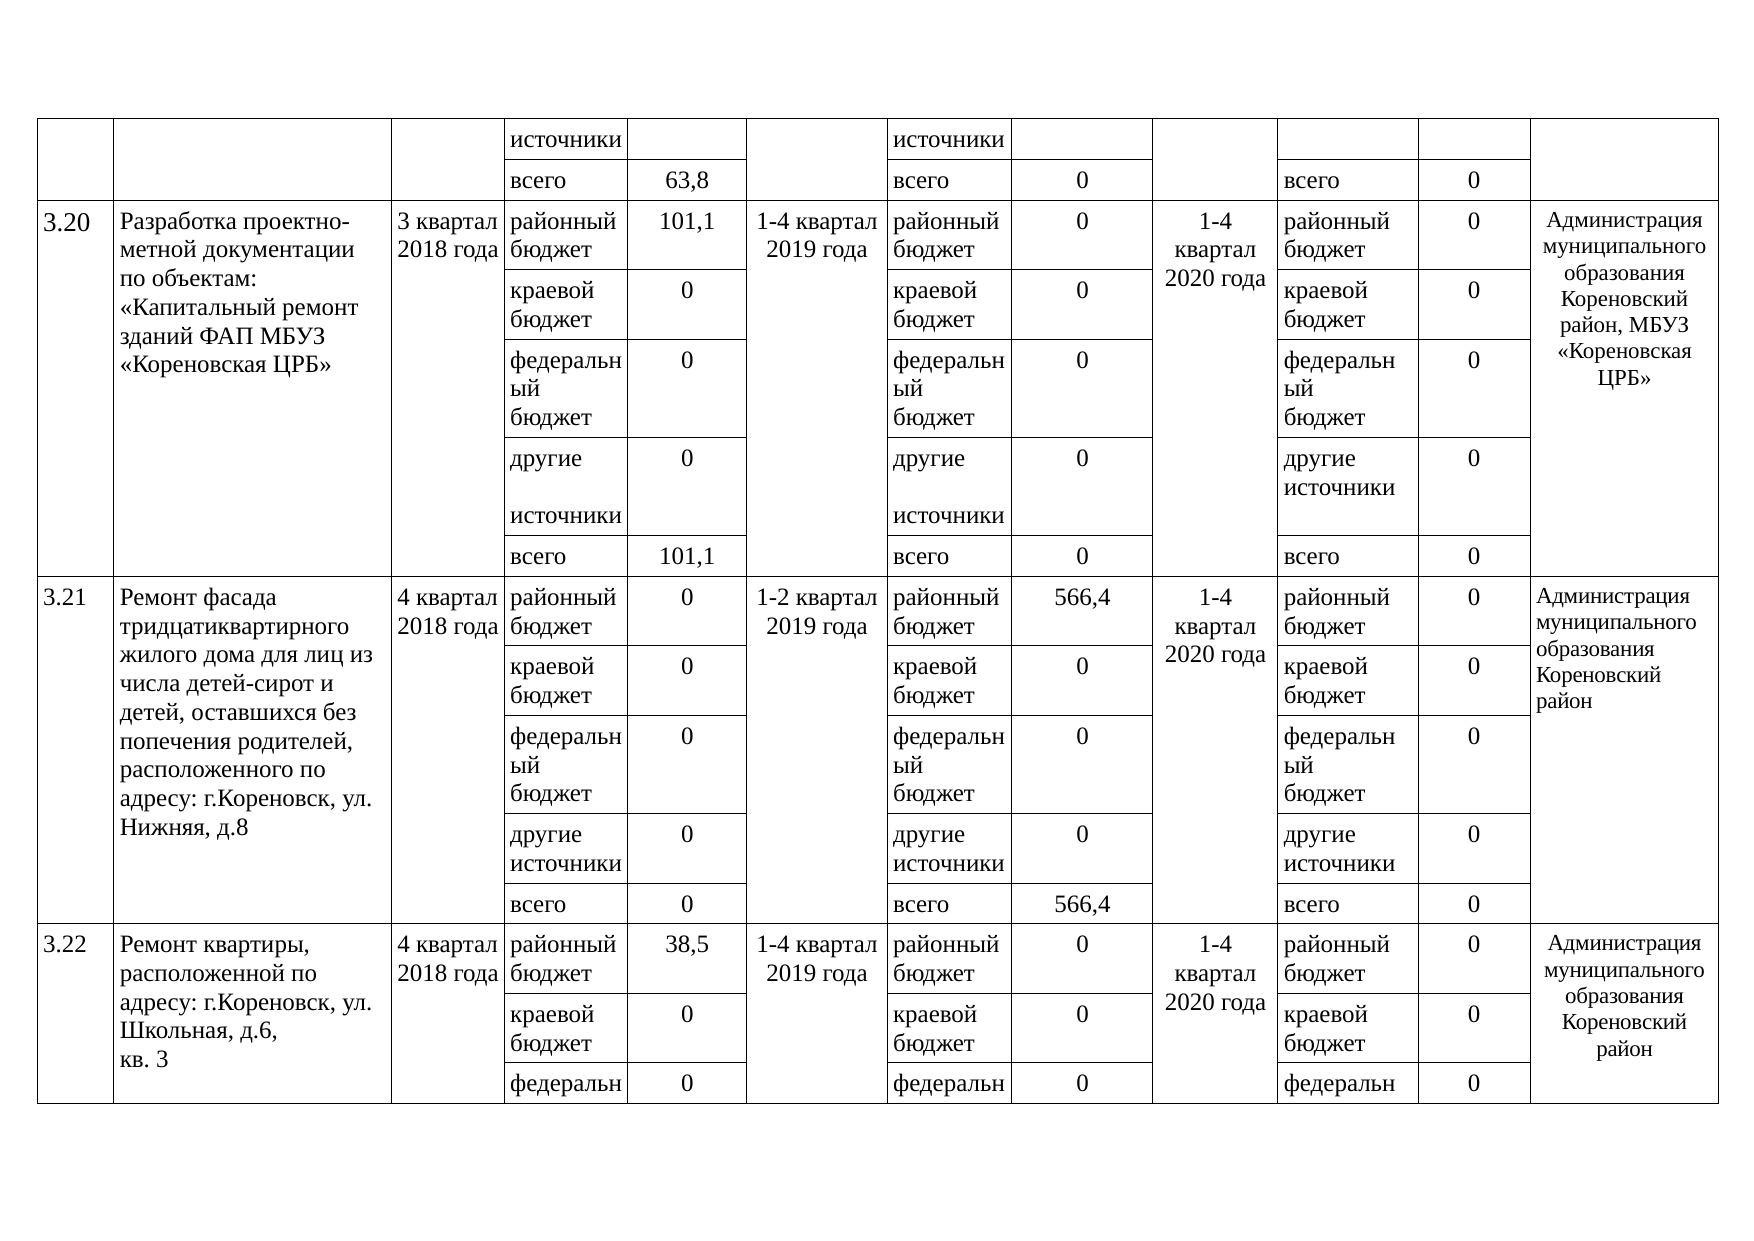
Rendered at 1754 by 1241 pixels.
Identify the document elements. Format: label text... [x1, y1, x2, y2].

table_cell всего [888, 884, 1011, 923]
table_cell 0 [1012, 270, 1152, 338]
table_cell районный бюджет [888, 577, 1011, 645]
table_cell 1-4 квартал 2020 года [1153, 201, 1277, 576]
table_cell краевой бюджет [888, 994, 1011, 1062]
table_cell [628, 119, 746, 159]
table_cell районный бюджет [1278, 924, 1418, 993]
table_cell федеральн [888, 1063, 1011, 1103]
table_cell краевой бюджет [888, 646, 1011, 715]
table_cell федеральный бюджет [888, 340, 1011, 437]
table_cell 0 [1419, 646, 1530, 715]
table_cell 0 [1419, 814, 1530, 882]
table_cell 0 [1419, 536, 1530, 576]
table_cell 0 [628, 438, 746, 535]
table_cell 101,1 [628, 201, 746, 269]
table_cell 0 [628, 577, 746, 645]
table_cell 0 [628, 340, 746, 437]
table_cell 3.22 [38, 924, 113, 1103]
table_cell всего [1278, 884, 1418, 923]
table_cell 0 [628, 270, 746, 338]
table_cell 3.20 [38, 201, 113, 576]
table_cell [38, 119, 113, 199]
table_cell всего [888, 536, 1011, 576]
table_cell Администрация муниципального образования Кореновский район, МБУЗ «Кореновская ЦРБ» [1531, 201, 1718, 576]
table_cell всего [1278, 536, 1418, 576]
table_cell 0 [1419, 438, 1530, 535]
table_cell источники [888, 119, 1011, 159]
table_cell федеральн [1278, 1063, 1418, 1103]
table_cell [747, 119, 887, 199]
table_cell 0 [1419, 270, 1530, 338]
table_cell 1-4 квартал 2020 года [1153, 577, 1277, 923]
table_cell районный бюджет [505, 577, 627, 645]
table_cell 0 [628, 884, 746, 923]
table_cell районный бюджет [888, 201, 1011, 269]
table_cell 0 [1012, 160, 1152, 199]
table_cell Администрация муниципального образования Кореновский район [1531, 577, 1718, 923]
table_cell 1-4 квартал 2020 года [1153, 924, 1277, 1103]
table_cell 0 [1012, 201, 1152, 269]
table_cell краевой бюджет [888, 270, 1011, 338]
table_cell 38,5 [628, 924, 746, 993]
table_cell федеральный бюджет [1278, 340, 1418, 437]
table_cell 0 [1419, 201, 1530, 269]
table_cell федеральный бюджет [505, 340, 627, 437]
table_cell 0 [1419, 994, 1530, 1062]
table_cell федеральный бюджет [1278, 716, 1418, 813]
table_cell другие источники [505, 438, 627, 535]
table_cell краевой бюджет [505, 994, 627, 1062]
table_cell всего [1278, 160, 1418, 199]
table_cell федеральный бюджет [505, 716, 627, 813]
table_cell 0 [1012, 994, 1152, 1062]
table_cell 3.21 [38, 577, 113, 923]
table_cell 0 [628, 716, 746, 813]
table_cell 0 [1419, 1063, 1530, 1103]
table_cell Ремонт квартиры, расположенной по адресу: г.Кореновск, ул. Школьная, д.6, кв. 3 [114, 924, 391, 1103]
table_cell 0 [1012, 814, 1152, 882]
table_cell 0 [1012, 536, 1152, 576]
table_cell 0 [1419, 160, 1530, 199]
table_cell 0 [628, 1063, 746, 1103]
table_cell всего [505, 160, 627, 199]
table_cell Ремонт фасада тридцатиквартирного жилого дома для лиц из числа детей-сирот и детей, оставшихся без попечения родителей, расположенного по адресу: г.Кореновск, ул. Нижняя, д.8 [114, 577, 391, 923]
table_cell 1-4 квартал 2019 года [747, 201, 887, 576]
table_cell 1-2 квартал 2019 года [747, 577, 887, 923]
table_cell районный бюджет [1278, 577, 1418, 645]
table_cell Администрация муниципального образования Кореновский район [1531, 924, 1718, 1103]
table_cell 0 [1419, 884, 1530, 923]
table_cell 63,8 [628, 160, 746, 199]
table_cell всего [505, 536, 627, 576]
table_cell краевой бюджет [1278, 994, 1418, 1062]
table_cell 4 квартал 2018 года [392, 577, 504, 923]
table_cell [1278, 119, 1418, 159]
table_cell федеральный бюджет [888, 716, 1011, 813]
table_cell 0 [1012, 716, 1152, 813]
table_cell всего [888, 160, 1011, 199]
table_cell 0 [628, 994, 746, 1062]
table_cell 1-4 квартал 2019 года [747, 924, 887, 1103]
table_cell [1419, 119, 1530, 159]
table_cell [392, 119, 504, 199]
table_cell 566,4 [1012, 577, 1152, 645]
table_cell [114, 119, 391, 199]
table_cell 0 [1419, 577, 1530, 645]
table_cell [1012, 119, 1152, 159]
table_cell краевой бюджет [1278, 646, 1418, 715]
table_cell другие источники [505, 814, 627, 882]
table_cell другие источники [1278, 438, 1418, 535]
table_cell 0 [1012, 924, 1152, 993]
table_cell краевой бюджет [505, 270, 627, 338]
table_cell 0 [1012, 1063, 1152, 1103]
table_cell 0 [1012, 340, 1152, 437]
table_cell федеральн [505, 1063, 627, 1103]
table_cell 566,4 [1012, 884, 1152, 923]
table_cell всего [505, 884, 627, 923]
table_cell районный бюджет [1278, 201, 1418, 269]
table_cell районный бюджет [505, 924, 627, 993]
table_cell 0 [1419, 716, 1530, 813]
table_cell другие источники [1278, 814, 1418, 882]
table_cell [1153, 119, 1277, 199]
table_cell другие источники [888, 814, 1011, 882]
table_cell краевой бюджет [1278, 270, 1418, 338]
table_cell 0 [1419, 340, 1530, 437]
table_cell 0 [628, 814, 746, 882]
table_cell 0 [1012, 438, 1152, 535]
table_cell краевой бюджет [505, 646, 627, 715]
table_cell районный бюджет [888, 924, 1011, 993]
table_cell Разработка проектно-метной документации по объектам: «Капитальный ремонт зданий ФАП МБУЗ «Кореновская ЦРБ» [114, 201, 391, 576]
table_cell [1531, 119, 1718, 199]
table_cell 0 [1012, 646, 1152, 715]
table_cell районный бюджет [505, 201, 627, 269]
table_cell 0 [1419, 924, 1530, 993]
table_cell 4 квартал 2018 года [392, 924, 504, 1103]
table_cell 101,1 [628, 536, 746, 576]
table_cell 0 [628, 646, 746, 715]
table_cell 3 квартал 2018 года [392, 201, 504, 576]
table_cell источники [505, 119, 627, 159]
table_cell другие источники [888, 438, 1011, 535]
